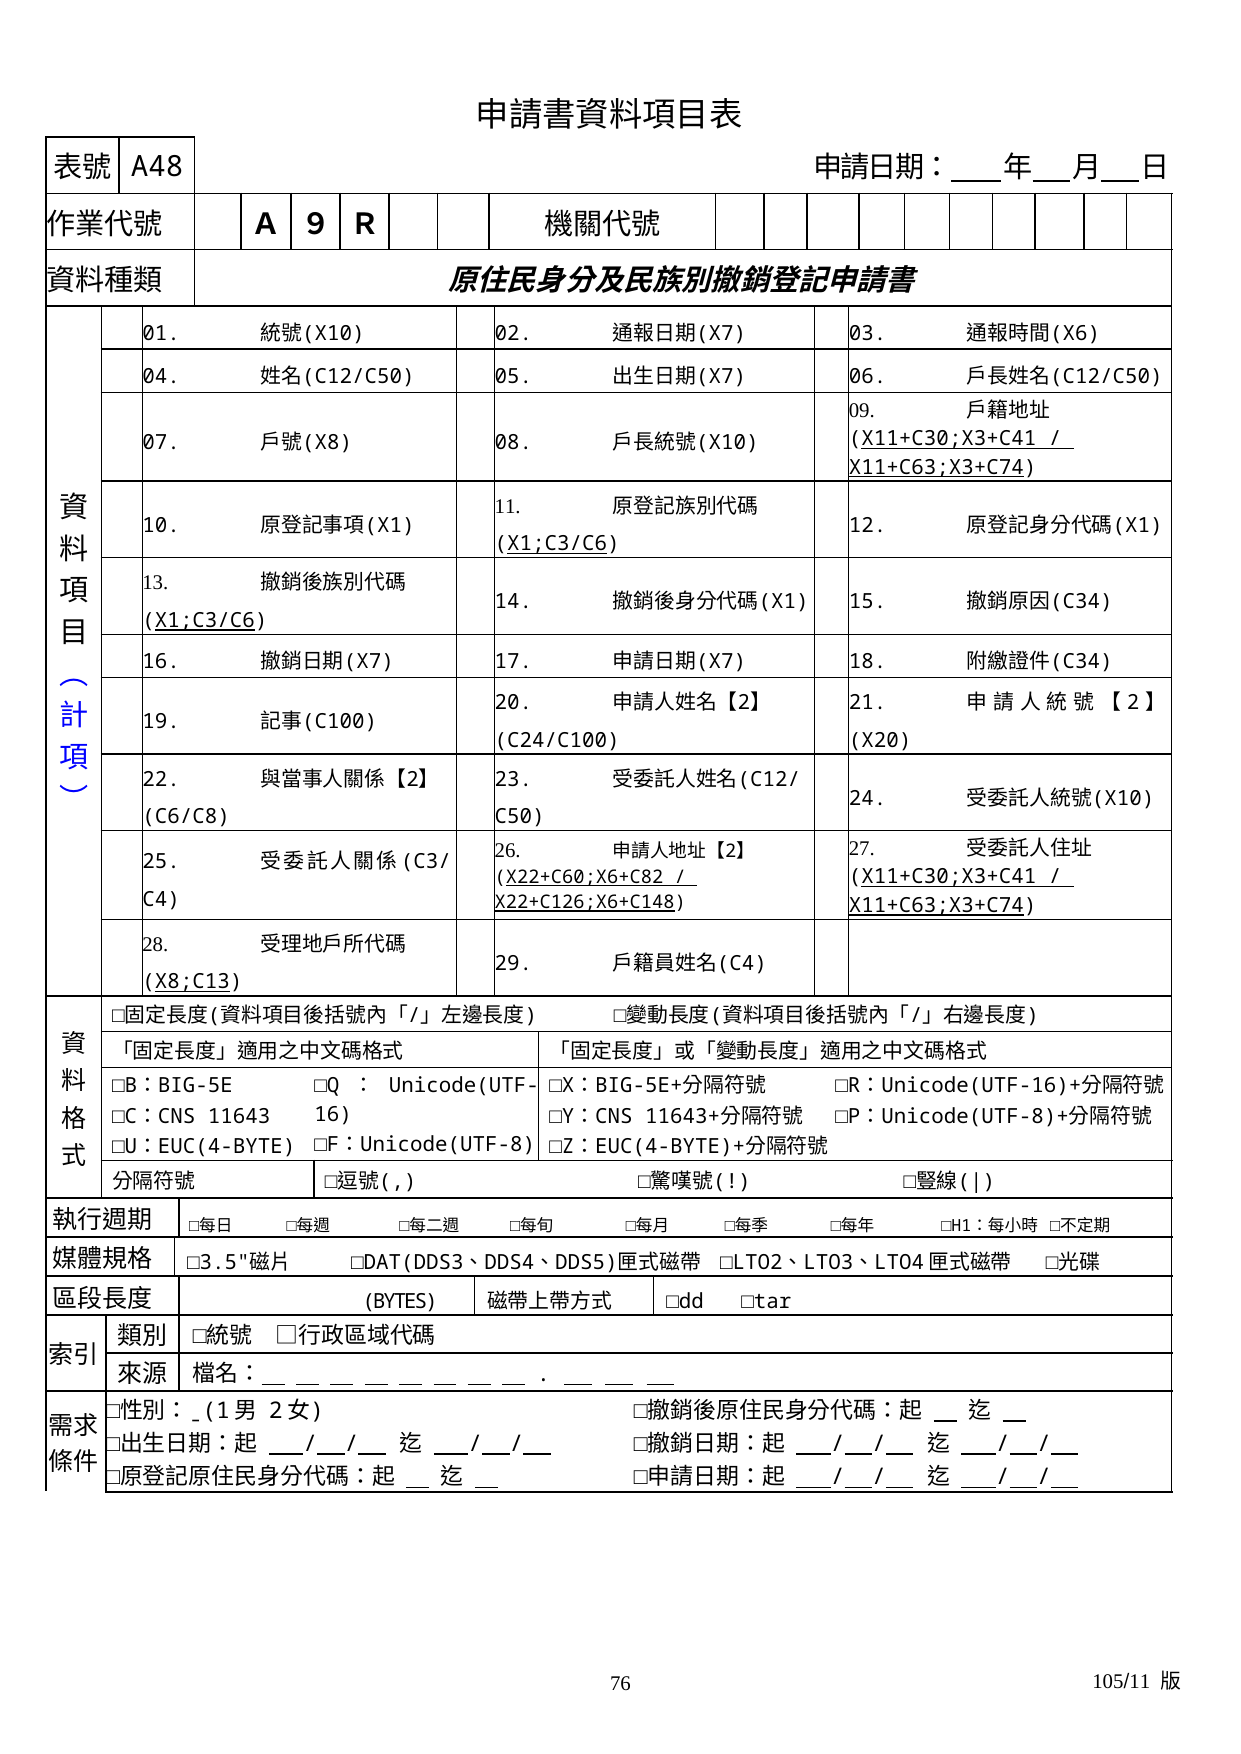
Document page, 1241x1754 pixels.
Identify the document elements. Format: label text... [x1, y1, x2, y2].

table_cell 機關代號 [490, 194, 715, 249]
table_cell [102, 393, 142, 480]
table_cell □R：Unicode(UTF-16)+分隔符號 □P：Unicode(UTF-8)+分隔符號 [835, 1068, 1171, 1159]
table_cell 戶籍員姓名(C4) [495, 920, 814, 995]
table_cell 記事(C100) [143, 678, 456, 753]
table_cell □豎線(|) [893, 1161, 1171, 1197]
table_cell [102, 678, 142, 753]
table_cell 受委託人統號(X10) [849, 755, 1171, 830]
table_cell [102, 755, 142, 830]
table_cell □光碟 [1046, 1238, 1171, 1275]
table_cell 類別 [107, 1316, 178, 1352]
table_cell □性別：ˍ(1男 2女) □出生日期：起 / / 迄 / / □原登記原住民身分代碼：起 迄 [107, 1392, 633, 1491]
table_cell A48 [120, 138, 194, 192]
table_cell 原住民身分及民族別撤銷登記申請書 [195, 250, 1171, 305]
table_cell 受理地戶所代碼(X8;C13) [143, 920, 456, 995]
table_cell 撤銷原因(C34) [849, 558, 1171, 633]
table_cell [815, 678, 848, 753]
table_cell □統號 □行政區域代碼 [180, 1316, 1171, 1352]
table_cell [102, 350, 142, 392]
table_cell 與當事人關係【2】(C6/C8) [143, 755, 456, 830]
table_cell 原登記身分代碼(X1) [849, 482, 1171, 557]
table_cell 通報日期(X7) [495, 307, 814, 348]
table_cell 申請人姓名【2】(C24/C100) [495, 678, 814, 753]
table_cell □Q：Unicode(UTF-16) □F：Unicode(UTF-8) [314, 1068, 538, 1159]
table_cell [390, 194, 437, 249]
table_cell □H1：每小時 [941, 1199, 1050, 1236]
table_cell 「固定長度」或「變動長度」適用之中文碼格式 [539, 1032, 1171, 1067]
table_cell [993, 194, 1034, 249]
table_cell 統號(X10) [143, 307, 456, 348]
table_cell 分隔符號 [102, 1161, 313, 1197]
table_cell □dd □tar [654, 1277, 1171, 1314]
table_cell 申請人地址【2】(X22+C60;X6+C82 / X22+C126;X6+C148) [495, 831, 814, 918]
table_cell 戶號(X8) [143, 393, 456, 480]
table_cell 原登記事項(X1) [143, 482, 456, 557]
table_cell [457, 350, 494, 392]
table_cell □每月 [613, 1199, 724, 1236]
table_cell [815, 920, 848, 995]
table_cell 磁帶上帶方式 [475, 1277, 653, 1314]
table_cell [457, 558, 494, 633]
table_cell [102, 831, 142, 918]
table_cell [102, 635, 142, 677]
table_cell [815, 755, 848, 830]
table_cell 出生日期(X7) [495, 350, 814, 392]
table_cell Ｒ [341, 194, 388, 249]
table_cell [815, 482, 848, 557]
table_cell [815, 307, 848, 348]
table_cell 表號 [47, 138, 118, 192]
table_cell □每週 [286, 1199, 399, 1236]
table_cell □固定長度(資料項目後括號內「/」左邊長度) [102, 997, 603, 1031]
table_cell [457, 678, 494, 753]
table_cell [102, 482, 142, 557]
table_cell [457, 307, 494, 348]
table_cell [102, 307, 142, 348]
table_cell [849, 920, 1171, 995]
table_cell □X：BIG-5E+分隔符號 □Y：CNS 11643+分隔符號 □Z：EUC(4-BYTE)+分隔符號 [539, 1068, 835, 1159]
table_cell 戶長統號(X10) [495, 393, 814, 480]
table_cell [102, 558, 142, 633]
table_cell 撤銷日期(X7) [143, 635, 456, 677]
table_cell 資料格式 [47, 997, 101, 1197]
table_cell 姓名(C12/C50) [143, 350, 456, 392]
table_cell [102, 920, 142, 995]
table_cell [815, 831, 848, 918]
table_cell □不定期 [1050, 1199, 1171, 1236]
table_cell [1036, 194, 1083, 249]
table_cell 執行週期 [47, 1199, 178, 1236]
table_cell 附繳證件(C34) [849, 635, 1171, 677]
table_cell 戶長姓名(C12/C50) [849, 350, 1171, 392]
table_cell 撤銷後身分代碼(X1) [495, 558, 814, 633]
table_cell 「固定長度」適用之中文碼格式 [102, 1032, 538, 1067]
table_cell 原登記族別代碼(X1;C3/C6) [495, 482, 814, 557]
table_cell 來源 [107, 1354, 178, 1390]
table_cell □每日 [180, 1199, 286, 1236]
table_cell [765, 194, 806, 249]
table_cell 媒體規格 [47, 1238, 174, 1275]
table_cell 申請日期(X7) [495, 635, 814, 677]
table_cell [905, 194, 949, 249]
table_cell 區段長度 [47, 1277, 178, 1314]
table_cell Ａ [242, 194, 290, 249]
table_cell □變動長度(資料項目後括號內「/」右邊長度) [603, 997, 1171, 1031]
table_cell [1127, 194, 1171, 249]
table_cell □LTO2、LTO3、LTO4匣式磁帶 [720, 1238, 1046, 1275]
table_cell [950, 194, 992, 249]
table_cell 檔名： . [180, 1354, 1171, 1390]
table_cell [808, 194, 858, 249]
table_cell [1085, 194, 1126, 249]
table_cell [457, 393, 494, 480]
table_cell 戶籍地址(X11+C30;X3+C41 / X11+C63;X3+C74) [849, 393, 1171, 480]
table_cell 申請日期： 年 月 日 [195, 136, 1172, 192]
table_cell 通報時間(X6) [849, 307, 1171, 348]
table_cell □3.5"磁片 [175, 1238, 351, 1275]
table_cell 索引 [47, 1316, 105, 1390]
table_cell □逗號(,) [315, 1161, 627, 1197]
table_cell [815, 635, 848, 677]
table_cell [860, 194, 904, 249]
table_cell [457, 755, 494, 830]
table_cell □驚嘆號(!) [628, 1161, 893, 1197]
table_cell 受委託人住址(X11+C30;X3+C41 / X11+C63;X3+C74) [849, 831, 1171, 918]
table_cell 受委託人姓名(C12/C50) [495, 755, 814, 830]
table_cell 申請人統號【2】(X20) [849, 678, 1171, 753]
table_cell [457, 920, 494, 995]
table_cell 資料項目︵計 項︶ [47, 307, 101, 995]
table_cell ９ [292, 194, 339, 249]
table_header 申請書資料項目表 [46, 88, 1172, 136]
table_cell [438, 194, 488, 249]
table_cell 需求條件 [47, 1392, 105, 1491]
table_cell □每旬 [510, 1199, 613, 1236]
table_cell [815, 350, 848, 392]
table_cell 受委託人關係(C3/C4) [143, 831, 456, 918]
table_cell [815, 393, 848, 480]
table_cell □每年 [831, 1199, 941, 1236]
table_cell [457, 635, 494, 677]
table_cell 資料種類 [47, 250, 194, 305]
table_cell □DAT(DDS3、DDS4、DDS5)匣式磁帶 [351, 1238, 720, 1275]
table_cell [716, 194, 763, 249]
table_cell (BYTES) [180, 1277, 474, 1314]
table_cell [815, 558, 848, 633]
table_cell □每二週 [399, 1199, 510, 1236]
table_cell □撤銷後原住民身分代碼：起 迄 □撤銷日期：起 / / 迄 / / □申請日期：起 / / 迄 / / [634, 1392, 1171, 1491]
table_cell [457, 831, 494, 918]
table_cell 作業代號 [47, 194, 194, 249]
table_cell □每季 [725, 1199, 831, 1236]
table_cell 撤銷後族別代碼(X1;C3/C6) [143, 558, 456, 633]
table_cell [457, 482, 494, 557]
table_cell □B：BIG-5E □C：CNS 11643 □U：EUC(4-BYTE) [102, 1068, 314, 1159]
table_cell [195, 194, 240, 249]
